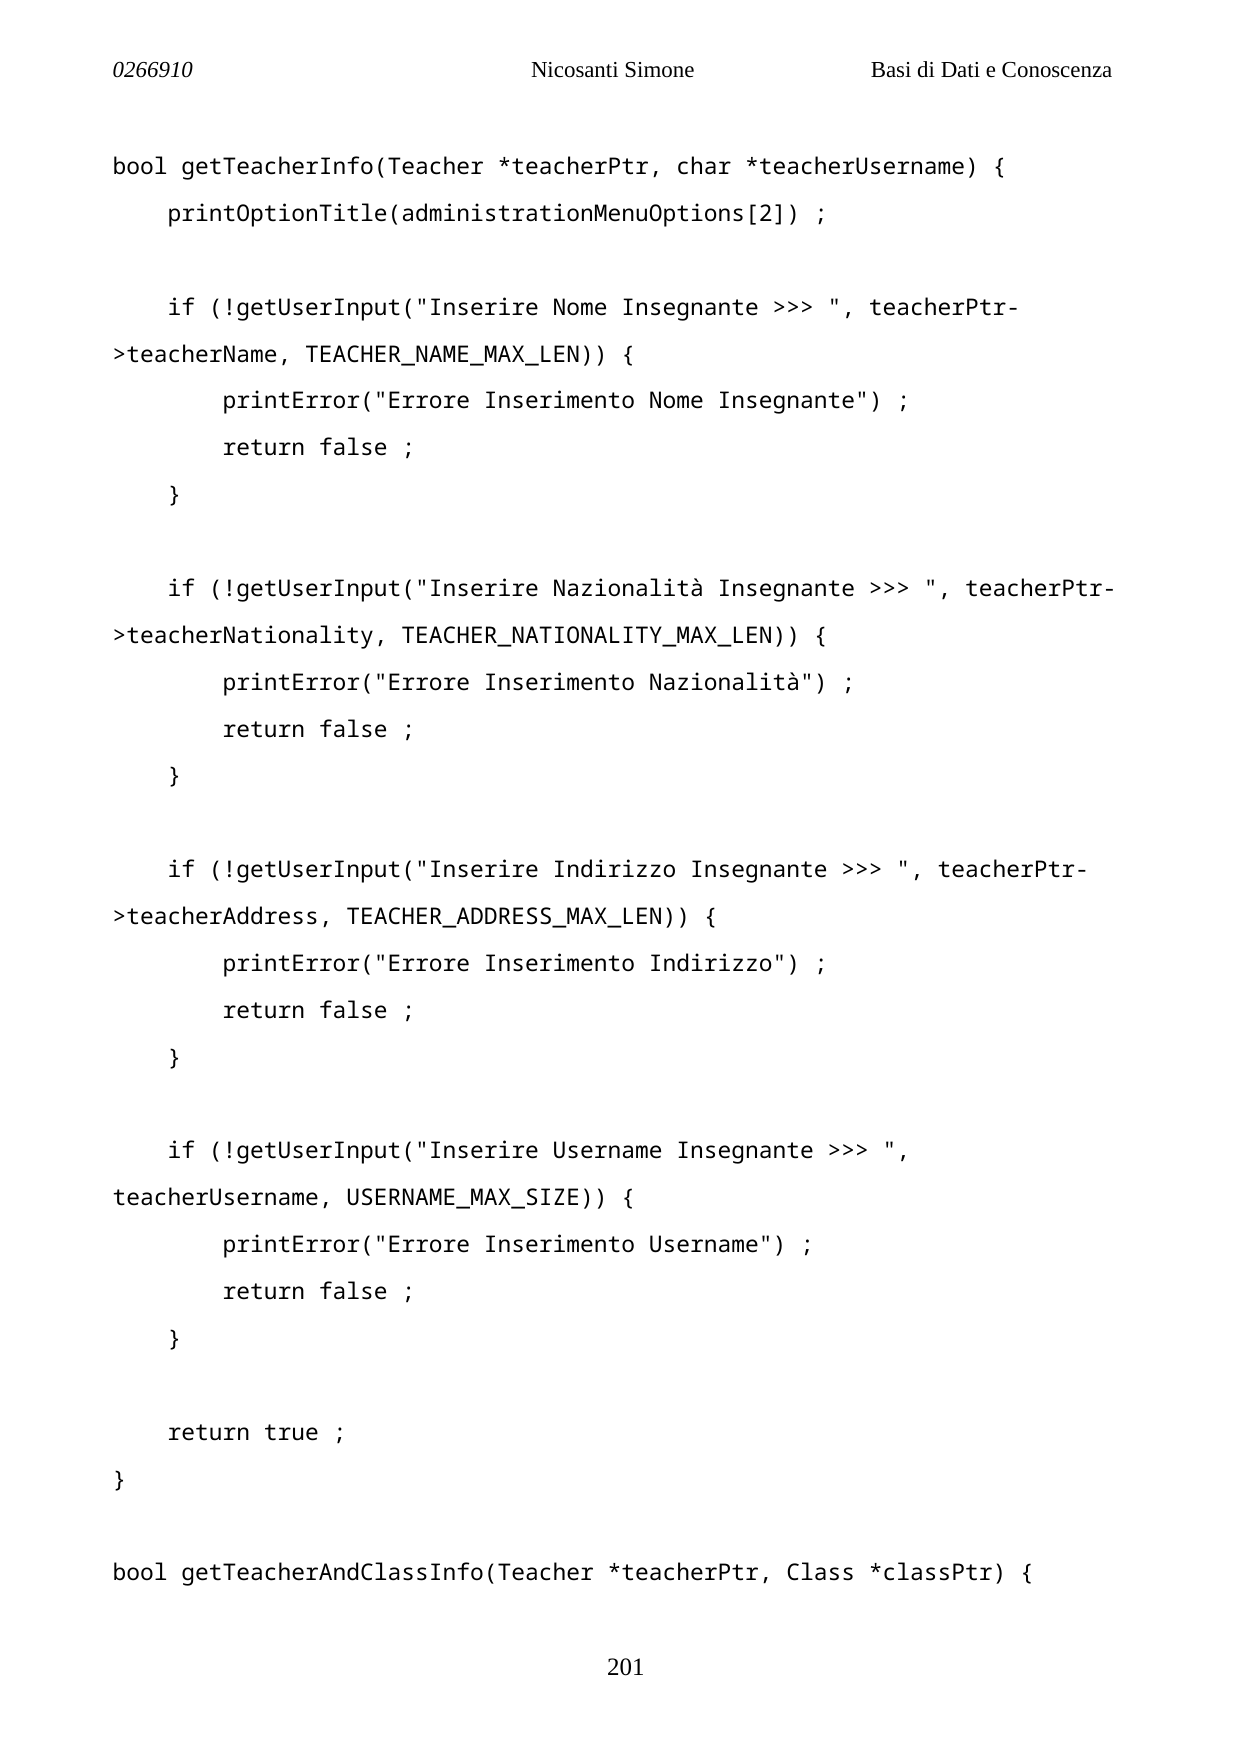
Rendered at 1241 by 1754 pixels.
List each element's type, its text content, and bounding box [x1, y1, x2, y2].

text printError("Errore Inserimento Indirizzo") ; [112, 947, 1128, 978]
text } [112, 1041, 1128, 1072]
text bool getTeacherInfo(Teacher *teacherPtr, char *teacherUsername) { [112, 150, 1128, 181]
text } [112, 1462, 1128, 1494]
text printError("Errore Inserimento Nazionalità") ; [112, 666, 1128, 697]
text } [112, 478, 1128, 509]
text return false ; [112, 1275, 1128, 1306]
text if (!getUserInput("Inserire Nome Insegnante >>> ", teacherPtr->teacherName, TEACHER_NAME_MAX_LEN)) { [112, 291, 1128, 369]
text printError("Errore Inserimento Nome Insegnante") ; [112, 384, 1128, 416]
text printOptionTitle(administrationMenuOptions[2]) ; [112, 197, 1128, 228]
text if (!getUserInput("Inserire Indirizzo Insegnante >>> ", teacherPtr->teacherAddress, TEACHER_ADDRESS_MAX_LEN)) { [112, 853, 1128, 931]
text return false ; [112, 431, 1128, 462]
text } [112, 759, 1128, 791]
text return true ; [112, 1416, 1128, 1447]
text return false ; [112, 994, 1128, 1025]
text } [112, 1322, 1128, 1353]
text printError("Errore Inserimento Username") ; [112, 1228, 1128, 1259]
text if (!getUserInput("Inserire Nazionalità Insegnante >>> ", teacherPtr->teacherNationality, TEACHER_NATIONALITY_MAX_LEN)) { [112, 572, 1128, 650]
text if (!getUserInput("Inserire Username Insegnante >>> ", teacherUsername, USERNAME_MAX_SIZE)) { [112, 1134, 1128, 1212]
text bool getTeacherAndClassInfo(Teacher *teacherPtr, Class *classPtr) { [112, 1556, 1128, 1587]
text return false ; [112, 712, 1128, 744]
